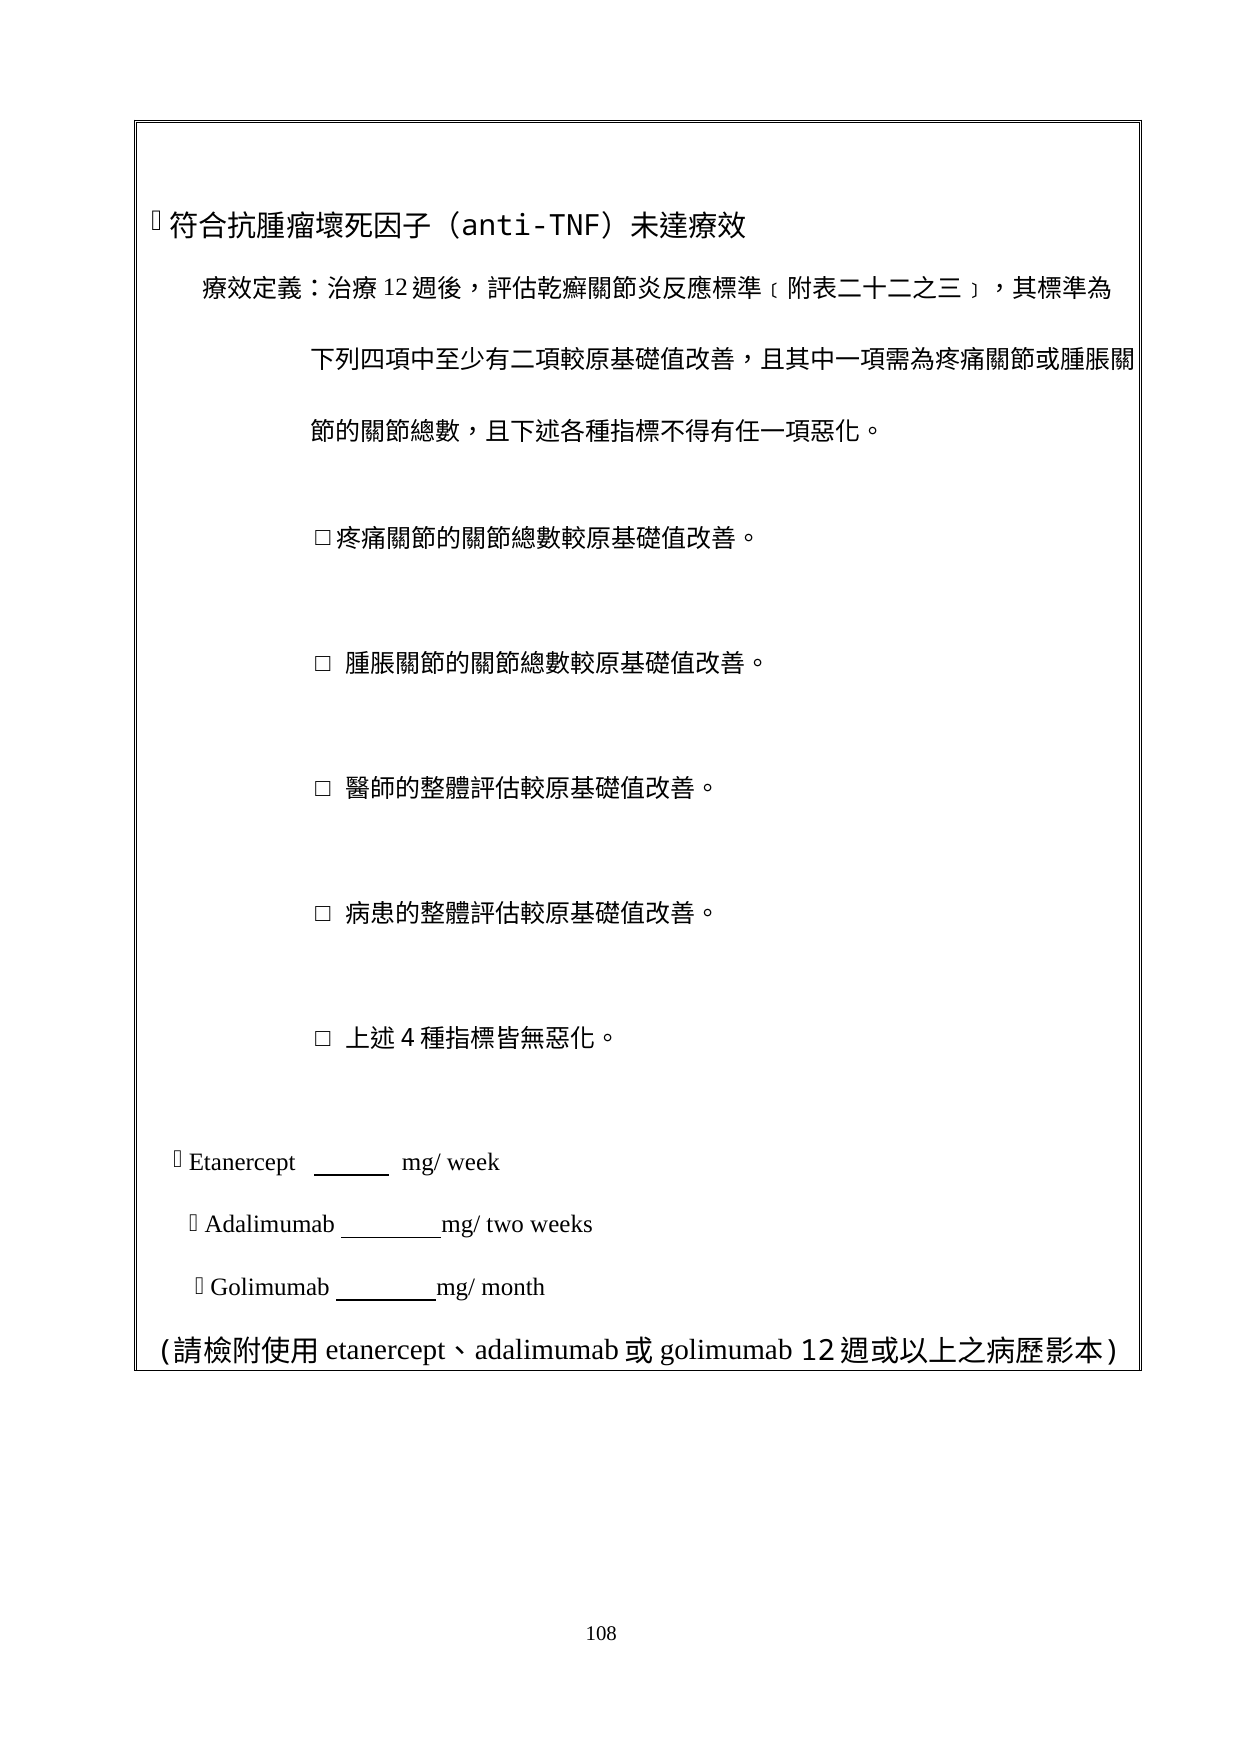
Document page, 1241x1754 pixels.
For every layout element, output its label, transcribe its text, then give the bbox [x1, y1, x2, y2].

table_header  符合抗腫瘤壞死因子（anti-TNF）未達療效 療效定義：治療12週後，評估乾癬關節炎反應標準﹝附表二十二之三﹞，其標準為下列四項中至少有二項較原基礎值改善，且其中一項需為疼痛關節或腫脹關節的關節總數，且下述各種指標不得有任一項惡化。 □ 疼痛關節的關節總數較原基礎值改善。 □ 腫脹關節的關節總數較原基礎值改善。 □ 醫師的整體評估較原基礎值改善。 □ 病患的整體評估較原基礎值改善。 □ 上述4種指標皆無惡化。  Etanercept mg/ week  Adalimumab mg/ two weeks  Golimumab mg/ month (請檢附使用etanercept、adalimumab或golimumab 12週或以上之病歷影本) [137, 123, 1139, 1369]
